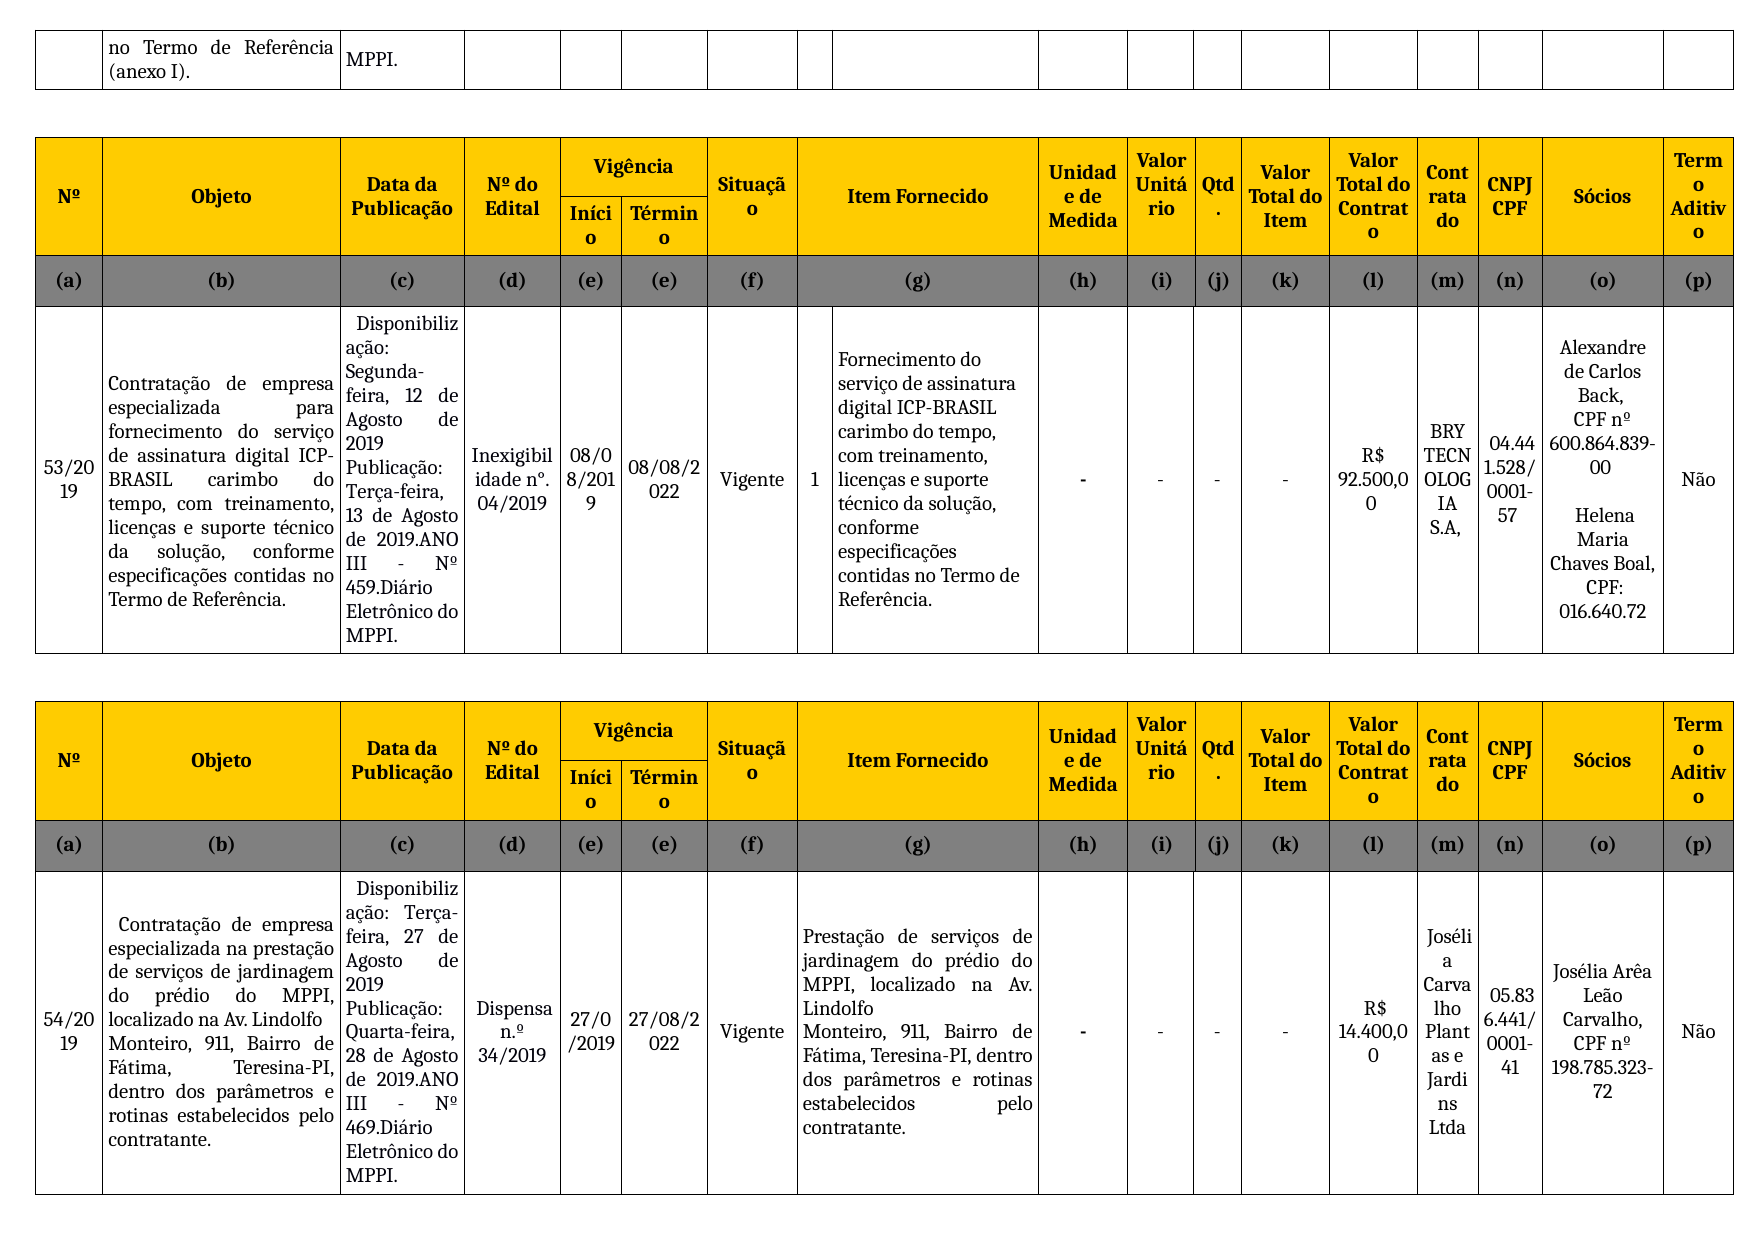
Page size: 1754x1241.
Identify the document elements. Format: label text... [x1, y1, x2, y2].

table_cell [1418, 31, 1478, 89]
table_cell Vigente [708, 872, 797, 1193]
table_cell (i) [1128, 256, 1195, 306]
table_header Nº [36, 138, 102, 255]
table_header Valor Unitário [1128, 138, 1195, 255]
table_cell (d) [465, 256, 560, 306]
table_cell Término [622, 761, 707, 820]
table_cell (f) [708, 821, 797, 871]
table_header Valor Total do Item [1242, 702, 1329, 820]
table_cell Início [561, 197, 621, 255]
table_cell (h) [1039, 256, 1127, 306]
table_header Nº [36, 702, 102, 820]
table_header Vigência [561, 702, 707, 760]
table_cell - [1194, 872, 1241, 1193]
table_header Item Fornecido [798, 138, 1038, 255]
table_cell 54/2019 [36, 872, 102, 1193]
table_cell [1330, 31, 1417, 89]
table_cell (e) [561, 256, 621, 306]
table_cell - [1242, 307, 1329, 653]
table_cell (i) [1128, 821, 1195, 871]
table_cell Josélia Carvalho Plantas e Jardins Ltda [1418, 872, 1478, 1193]
table_cell [1664, 31, 1733, 89]
table_cell (c) [341, 256, 464, 306]
table_header Sócios [1543, 138, 1663, 255]
table_header Nº do Edital [465, 702, 560, 820]
table_cell Contratação de empresa especializada na prestação de serviços de jardinagem do prédio do MPPI, localizado na Av. Lindolfo Monteiro, 911, Bairro de Fátima, Teresina-PI, dentro dos parâmetros e rotinas estabelecidos pelo contratante. [103, 872, 340, 1193]
table_header Unidade de Medida [1039, 702, 1127, 820]
table_cell 27/0/2019 [561, 872, 621, 1193]
table_cell (m) [1418, 821, 1478, 871]
table_cell Vigente [708, 307, 797, 653]
table_cell (e) [622, 256, 707, 306]
table_cell [798, 31, 832, 89]
table_cell (e) [561, 821, 621, 871]
table_cell (d) [465, 821, 560, 871]
table_header Unidade de Medida [1039, 138, 1127, 255]
table_cell [708, 31, 797, 89]
table_cell (o) [1543, 821, 1663, 871]
table_header Sócios [1543, 702, 1663, 820]
table_header Valor Total do Item [1242, 138, 1329, 255]
table_cell Inexigibilidade n°. 04/2019 [465, 307, 560, 653]
table_cell 05.836.441/0001-41 [1479, 872, 1542, 1193]
table_header Qtd. [1196, 702, 1241, 820]
table_cell Não [1664, 872, 1733, 1193]
table_cell no Termo de Referência (anexo I). [103, 31, 340, 89]
table_header Qtd. [1196, 138, 1241, 255]
table_cell - [1039, 307, 1127, 653]
table_cell [1543, 31, 1663, 89]
table_cell Não [1664, 307, 1733, 653]
table_cell 53/2019 [36, 307, 102, 653]
table_cell [36, 31, 102, 89]
table_cell Fornecimento do serviço de assinatura digital ICP-BRASIL carimbo do tempo, com treinamento, licenças e suporte técnico da solução, conforme especificações contidas no Termo de Referência. [833, 307, 1038, 653]
table_cell MPPI. [341, 31, 464, 89]
table_cell BRY TECNOLOGIA S.A, [1418, 307, 1478, 653]
table_cell - [1128, 307, 1193, 653]
table_cell (f) [708, 256, 797, 306]
table_cell Dispensa n.º 34/2019 [465, 872, 560, 1193]
table_cell Josélia Arêa Leão Carvalho, CPF nº 198.785.323-72 [1543, 872, 1663, 1193]
table_cell (g) [798, 821, 1038, 871]
table_header Contratado [1418, 138, 1478, 255]
table_cell R$ 92.500,00 [1330, 307, 1417, 653]
table_cell (p) [1664, 821, 1733, 871]
table_cell (a) [36, 821, 102, 871]
table_cell - [1039, 872, 1127, 1193]
table_cell (g) [798, 256, 1038, 306]
table_cell [561, 31, 621, 89]
table_cell (p) [1664, 256, 1733, 306]
table_header Situação [708, 138, 797, 255]
table_header Valor Unitário [1128, 702, 1195, 820]
table_cell (k) [1242, 821, 1329, 871]
table_cell 08/08/2019 [561, 307, 621, 653]
table_cell (l) [1330, 256, 1417, 306]
table_cell (o) [1543, 256, 1663, 306]
table_header Nº do Edital [465, 138, 560, 255]
table_cell Contratação de empresa especializada para fornecimento do serviço de assinatura digital ICP-BRASIL carimbo do tempo, com treinamento, licenças e suporte técnico da solução, conforme especificações contidas no Termo de Referência. [103, 307, 340, 653]
table_cell [1039, 31, 1127, 89]
table_cell (c) [341, 821, 464, 871]
table_header Termo Aditivo [1664, 138, 1733, 255]
table_header Data da Publicação [341, 702, 464, 820]
table_cell 04.441.528/0001-57 [1479, 307, 1542, 653]
table_cell [833, 31, 1038, 89]
table_cell (b) [103, 821, 340, 871]
table_cell [465, 31, 560, 89]
table_cell 27/08/2022 [622, 872, 707, 1193]
table_cell Disponibilização: Terça-feira, 27 de Agosto de 2019 Publicação: Quarta-feira, 28 de Agosto de 2019.ANO III - Nº 469.Diário Eletrônico do MPPI. [341, 872, 464, 1193]
table_header Valor Total do Contrato [1330, 138, 1417, 255]
table_cell Disponibilização: Segunda-feira, 12 de Agosto de 2019 Publicação: Terça-feira, 13 de Agosto de 2019.ANO III - Nº 459.Diário Eletrônico do MPPI. [341, 307, 464, 653]
table_header Termo Aditivo [1664, 702, 1733, 820]
table_header CNPJ CPF [1479, 138, 1542, 255]
table_cell (b) [103, 256, 340, 306]
table_cell - [1242, 872, 1329, 1193]
table_cell Término [622, 197, 707, 255]
table_header Data da Publicação [341, 138, 464, 255]
table_cell (k) [1242, 256, 1329, 306]
table_cell [1242, 31, 1329, 89]
table_cell (j) [1196, 256, 1241, 306]
table_cell Prestação de serviços de jardinagem do prédio do MPPI, localizado na Av. Lindolfo Monteiro, 911, Bairro de Fátima, Teresina-PI, dentro dos parâmetros e rotinas estabelecidos pelo contratante. [798, 872, 1038, 1193]
table_cell (h) [1039, 821, 1127, 871]
table_cell [1479, 31, 1542, 89]
table_cell Início [561, 761, 621, 820]
table_header Vigência [561, 138, 707, 196]
table_cell 1 [798, 307, 832, 653]
table_header Objeto [103, 138, 340, 255]
table_cell [622, 31, 707, 89]
table_cell - [1128, 872, 1193, 1193]
table_cell 08/08/2022 [622, 307, 707, 653]
table_header Item Fornecido [798, 702, 1038, 820]
table_cell (a) [36, 256, 102, 306]
table_header Contratado [1418, 702, 1478, 820]
table_cell Alexandre de Carlos Back, CPF nº 600.864.839-00 Helena Maria Chaves Boal, CPF: 016.640.72 [1543, 307, 1663, 653]
table_cell (n) [1479, 256, 1542, 306]
table_header Objeto [103, 702, 340, 820]
table_cell (m) [1418, 256, 1478, 306]
table_header Situação [708, 702, 797, 820]
table_cell [1128, 31, 1193, 89]
table_cell [1194, 31, 1241, 89]
table_cell - [1194, 307, 1241, 653]
table_cell R$ 14.400,00 [1330, 872, 1417, 1193]
table_header Valor Total do Contrato [1330, 702, 1417, 820]
table_header CNPJ CPF [1479, 702, 1542, 820]
table_cell (e) [622, 821, 707, 871]
table_cell (n) [1479, 821, 1542, 871]
table_cell (j) [1196, 821, 1241, 871]
table_cell (l) [1330, 821, 1417, 871]
